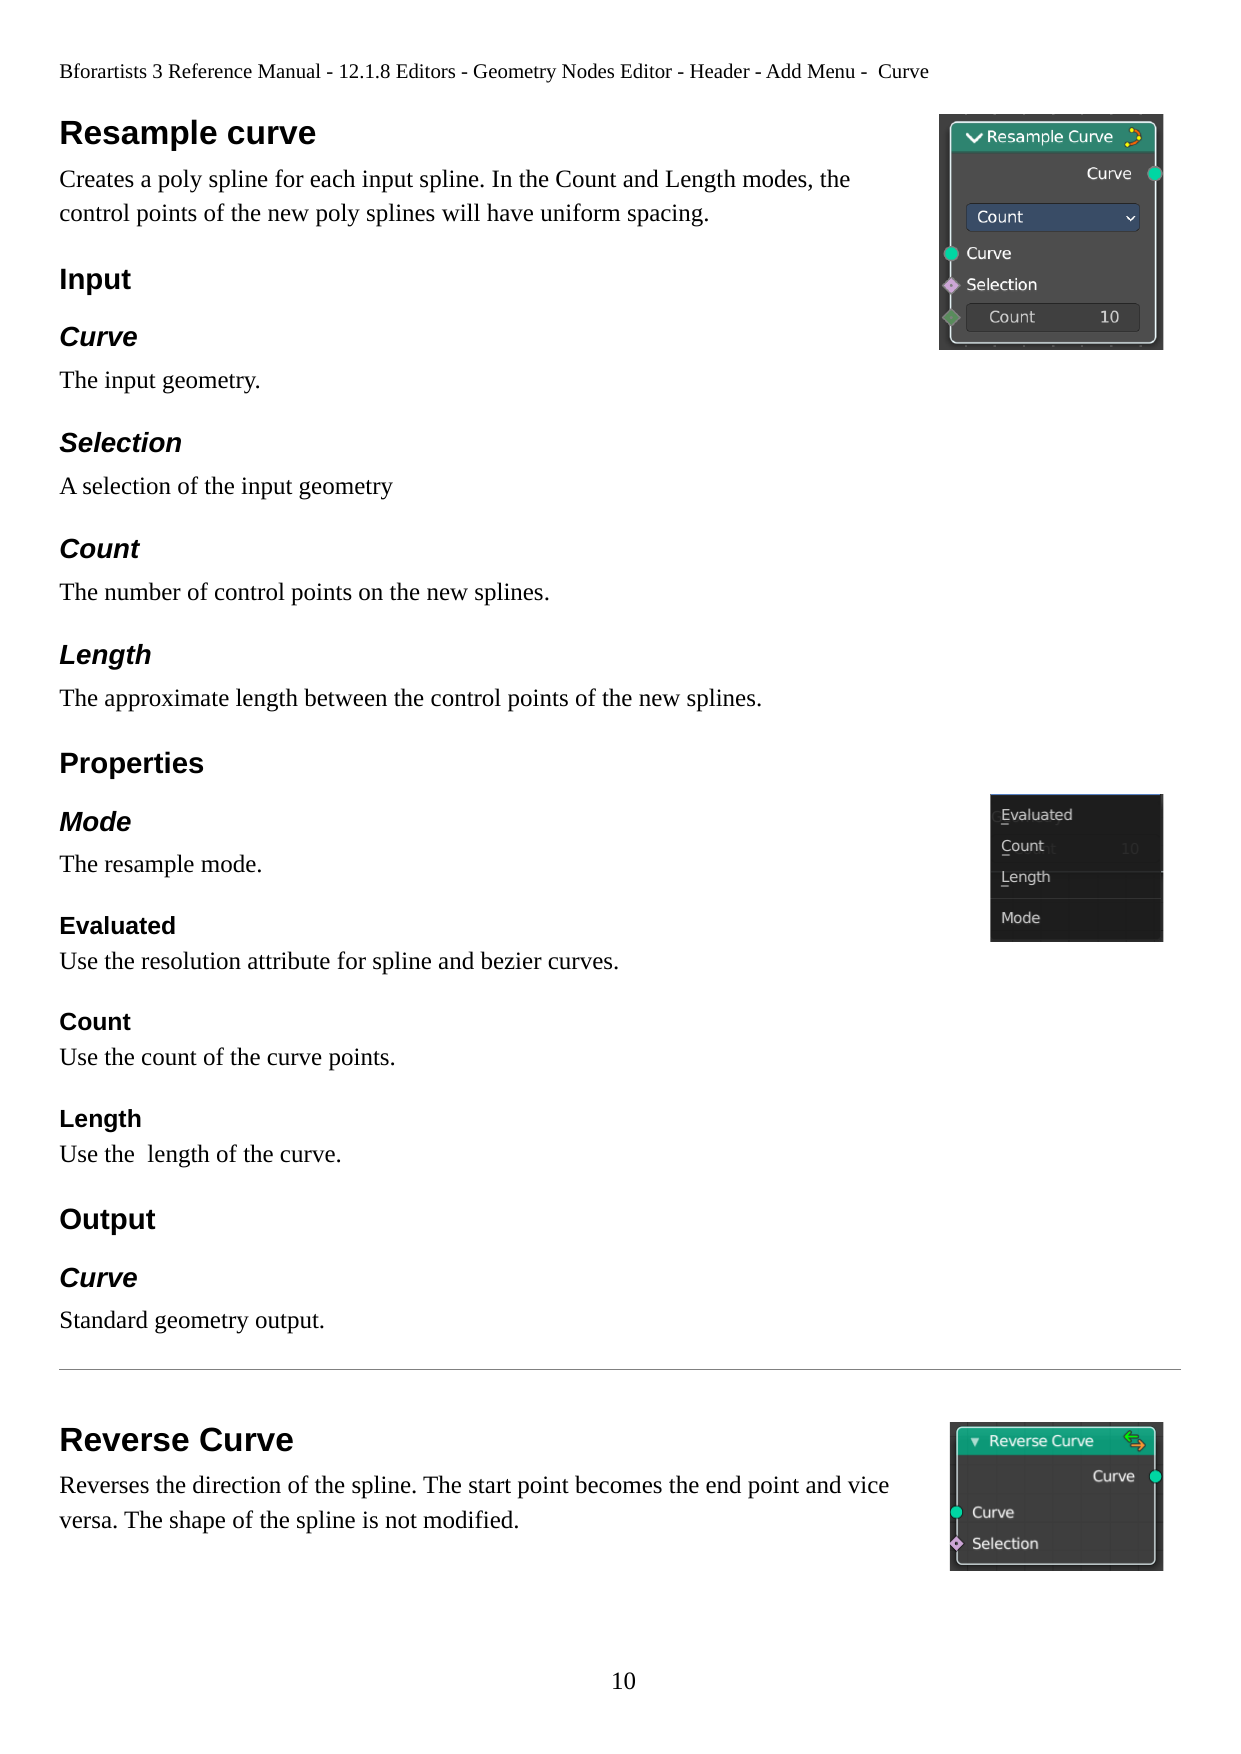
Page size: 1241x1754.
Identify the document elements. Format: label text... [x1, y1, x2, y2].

subtitle Resample curve [59, 113, 1181, 151]
subtitle Evaluated [59, 911, 990, 940]
text Use the count of the curve points. [59, 1042, 1181, 1071]
subtitle Length [59, 638, 1181, 670]
text The resample mode. [59, 849, 990, 878]
subtitle [1164, 805, 1181, 837]
text Creates a poly spline for each input spline. In the Count and Length modes, the control points of the new poly splines will have uniform spacing. [59, 164, 939, 227]
text Use the length of the curve. [59, 1139, 1181, 1167]
text Reverses the direction of the spline. The start point becomes the end point and vice versa. The shape of the spline is not modified. [59, 1471, 949, 1534]
subtitle Selection [59, 427, 1181, 458]
picture [939, 114, 1164, 350]
text The number of control points on the new splines. [59, 577, 1181, 606]
text [1164, 849, 1181, 878]
picture [949, 1422, 1164, 1571]
subtitle Output [59, 1202, 1181, 1236]
subtitle Reverse Curve [59, 1419, 1181, 1458]
subtitle [1164, 911, 1181, 940]
subtitle Curve [59, 321, 1181, 352]
subtitle Count [59, 532, 1181, 564]
subtitle Input [59, 262, 939, 296]
text The approximate length between the control points of the new splines. [59, 683, 1181, 712]
subtitle Properties [59, 746, 1181, 780]
text A selection of the input geometry [59, 471, 1181, 500]
text Use the resolution attribute for spline and bezier curves. [59, 946, 1181, 975]
subtitle Count [59, 1007, 1181, 1036]
subtitle [1164, 262, 1181, 296]
text Standard geometry output. [59, 1305, 1181, 1334]
subtitle Mode [59, 805, 990, 837]
subtitle Curve [59, 1261, 1181, 1293]
subtitle Length [59, 1104, 1181, 1132]
picture [990, 794, 1164, 942]
text The input geometry. [59, 365, 1181, 394]
